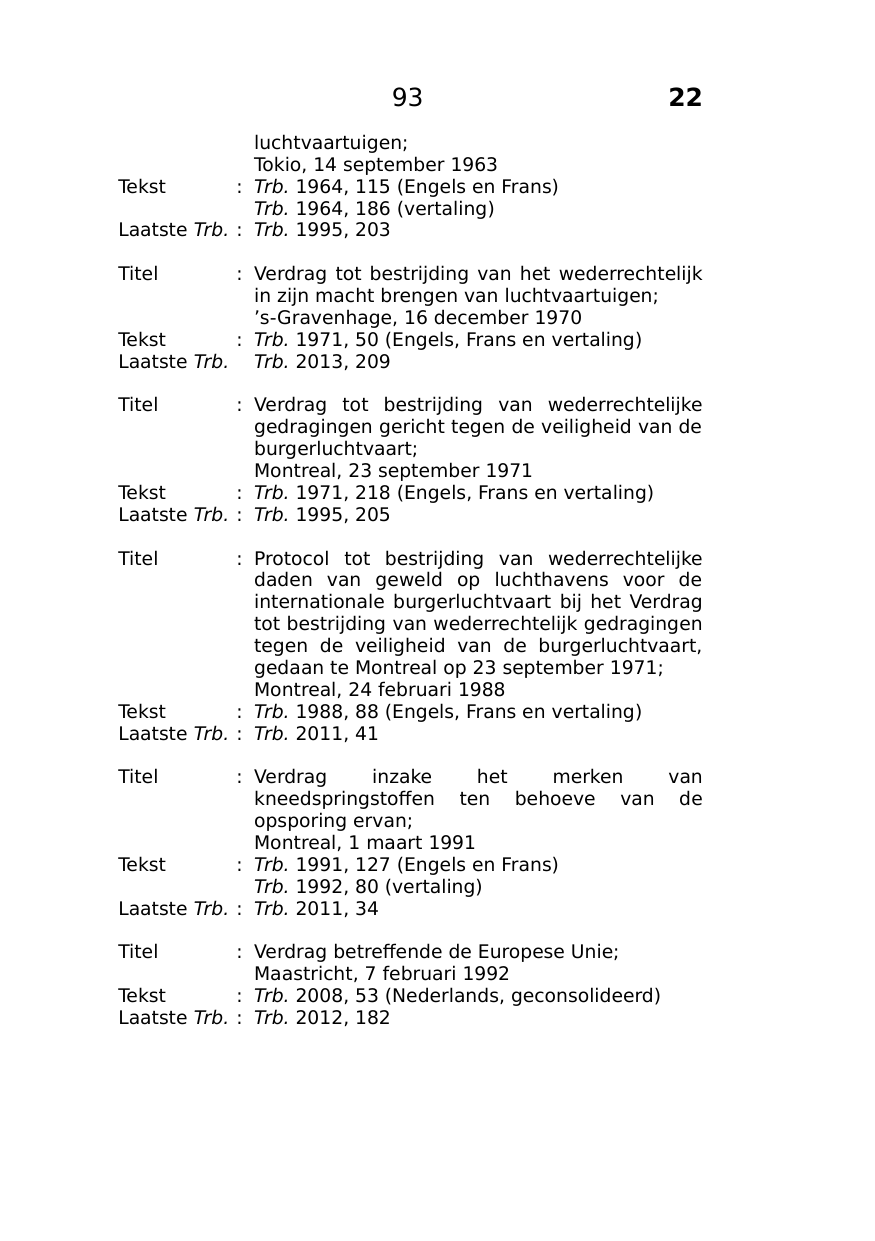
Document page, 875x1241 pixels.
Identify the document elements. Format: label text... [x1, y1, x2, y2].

table_cell [236, 351, 254, 372]
table_cell Laatste Trb. [118, 219, 236, 241]
table_cell Trb. 2008, 53 (Nederlands, geconsolideerd) [254, 985, 703, 1007]
table_cell Titel [118, 394, 236, 482]
table_cell Tekst [118, 329, 236, 351]
table_cell : [236, 854, 254, 897]
table_cell Titel [118, 941, 236, 985]
table_cell luchtvaartuigen; Tokio, 14 september 1963 [254, 132, 703, 176]
table_cell Laatste Trb. [118, 351, 236, 372]
table_cell [118, 919, 236, 941]
table_cell [118, 241, 236, 263]
table_cell Titel [118, 548, 236, 701]
table_cell Trb. 1988, 88 (Engels, Frans en vertaling) [254, 701, 703, 722]
table_cell : [236, 482, 254, 504]
table_cell : [236, 766, 254, 854]
table_cell : [236, 723, 254, 744]
table_cell [254, 744, 703, 766]
table_cell Trb. 2011, 41 [254, 723, 703, 744]
table_cell Tekst [118, 482, 236, 504]
table_cell Laatste Trb. [118, 898, 236, 919]
table_cell [118, 744, 236, 766]
table_cell [254, 919, 703, 941]
table_cell Trb. 1991, 127 (Engels en Frans) Trb. 1992, 80 (vertaling) [254, 854, 703, 897]
table_cell : [236, 329, 254, 351]
table_cell [236, 241, 254, 263]
table_cell [236, 132, 254, 176]
table_cell Tekst [118, 176, 236, 219]
table_cell Trb. 1995, 205 [254, 504, 703, 526]
table_cell Verdrag tot bestrijding van wederrechtelijke gedragingen gericht tegen de veiligheid van de burgerluchtvaart; Montreal, 23 september 1971 [254, 394, 703, 482]
table_cell Trb. 2012, 182 [254, 1007, 703, 1029]
table_cell [236, 373, 254, 394]
table_cell : [236, 941, 254, 985]
table_cell [118, 132, 236, 176]
table_cell Tekst [118, 854, 236, 897]
table_cell Protocol tot bestrijding van wederrechtelijke daden van geweld op luchthavens voor de internationale burgerluchtvaart bij het Verdrag tot bestrijding van wederrechtelijk gedragingen tegen de veiligheid van de burgerluchtvaart, gedaan te Montreal op 23 september 1971; Montreal, 24 februari 1988 [254, 548, 703, 701]
table_cell [118, 373, 236, 394]
table_cell Trb. 1995, 203 [254, 219, 703, 241]
table_cell : [236, 701, 254, 722]
table_cell Titel [118, 263, 236, 329]
table_cell : [236, 394, 254, 482]
table_cell : [236, 898, 254, 919]
table_cell Laatste Trb. [118, 504, 236, 526]
table_cell [254, 526, 703, 547]
table_cell Tekst [118, 985, 236, 1007]
table_cell Trb. 2013, 209 [254, 351, 703, 372]
table_cell : [236, 548, 254, 701]
table_cell [236, 744, 254, 766]
table_cell [236, 526, 254, 547]
table_cell [254, 241, 703, 263]
table_cell : [236, 263, 254, 329]
table_cell Verdrag inzake het merken van kneedspringstoffen ten behoeve van de opsporing ervan; Montreal, 1 maart 1991 [254, 766, 703, 854]
table_cell Trb. 1971, 50 (Engels, Frans en vertaling) [254, 329, 703, 351]
table_cell Verdrag betreffende de Europese Unie; Maastricht, 7 februari 1992 [254, 941, 703, 985]
table_cell Tekst [118, 701, 236, 722]
table_cell : [236, 1007, 254, 1029]
table_cell Titel [118, 766, 236, 854]
table_cell Laatste Trb. [118, 1007, 236, 1029]
table_cell Trb. 1971, 218 (Engels, Frans en vertaling) [254, 482, 703, 504]
table_cell [254, 373, 703, 394]
table_cell Trb. 1964, 115 (Engels en Frans) Trb. 1964, 186 (vertaling) [254, 176, 703, 219]
table_cell Verdrag tot bestrijding van het wederrechtelijk in zijn macht brengen van luchtvaartuigen; ’s-Gravenhage, 16 december 1970 [254, 263, 703, 329]
table_cell [118, 526, 236, 547]
table_cell : [236, 176, 254, 219]
table_cell : [236, 219, 254, 241]
table_cell Trb. 2011, 34 [254, 898, 703, 919]
table_cell [236, 919, 254, 941]
table_cell : [236, 504, 254, 526]
table_cell Laatste Trb. [118, 723, 236, 744]
table_cell : [236, 985, 254, 1007]
